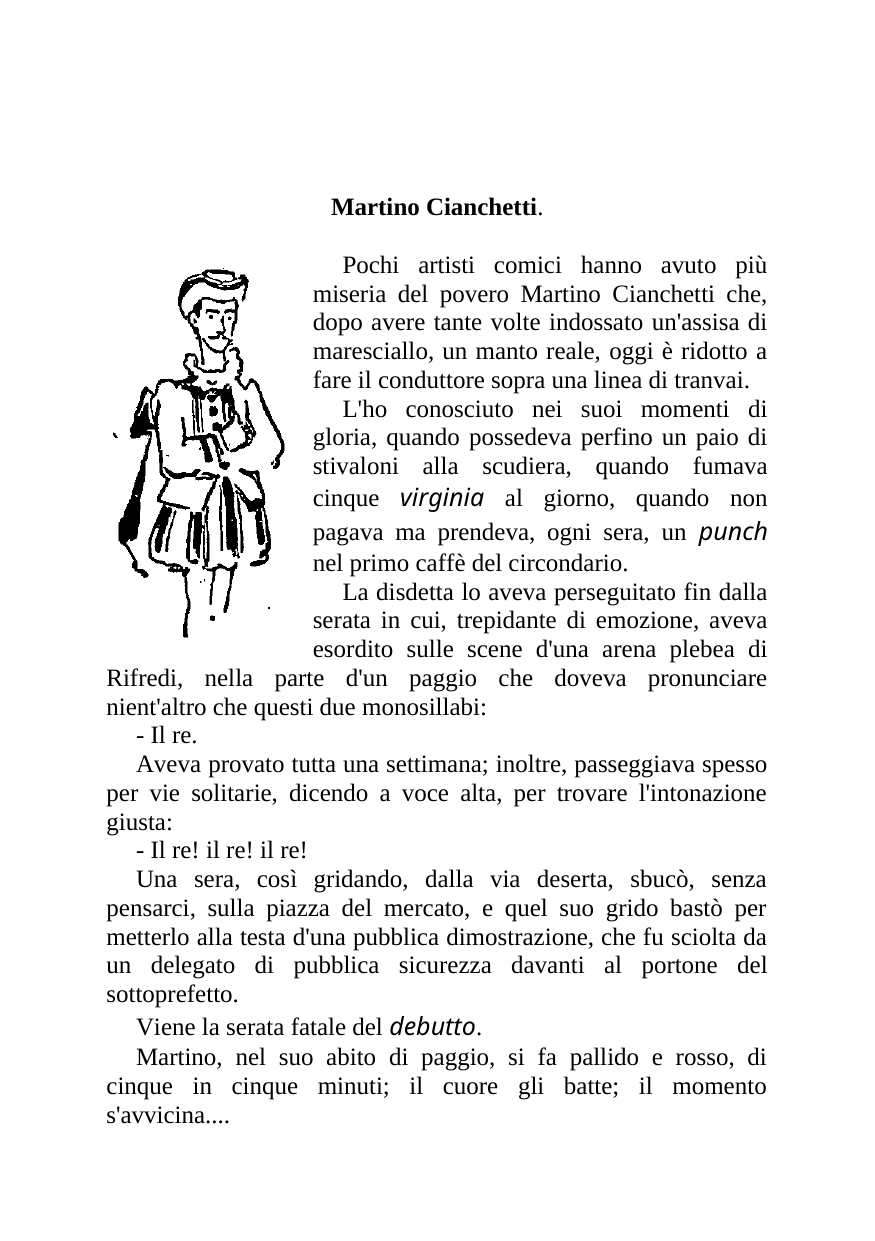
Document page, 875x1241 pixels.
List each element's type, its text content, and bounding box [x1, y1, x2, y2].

text Viene la serata fatale del debutto. [106, 1008, 768, 1042]
text Una sera, così gridando, dalla via deserta, sbucò, senza pensarci, sulla piazza del mercato, e quel suo grido bastò per metterlo alla testa d'una pubblica dimostrazione, che fu sciolta da un delegato di pubblica sicurezza davanti al portone del sottoprefetto. [106, 864, 768, 1008]
text - Il re! il re! il re! [106, 836, 768, 864]
picture [107, 250, 293, 648]
text Martino, nel suo abito di paggio, si fa pallido e rosso, di cinque in cinque minuti; il cuore gli batte; il momento s'avvicina.... [106, 1042, 768, 1128]
text Aveva provato tutta una settimana; inoltre, passeggiava spesso per vie solitarie, dicendo a voce alta, per trovare l'intonazione giusta: [106, 749, 768, 836]
text L'ho conosciuto nei suoi momenti di gloria, quando possedeva perfino un paio di stivaloni alla scudiera, quando fumava cinque virginia al giorno, quando non pagava ma prendeva, ogni sera, un punch nel primo caffè del circondario. [294, 394, 768, 577]
text - Il re. [106, 721, 768, 749]
text Pochi artisti comici hanno avuto più miseria del povero Martino Cianchetti che, dopo avere tante volte indossato un'assisa di maresciallo, un manto reale, oggi è ridotto a fare il conduttore sopra una linea di tranvai. [106, 249, 768, 649]
text Martino Cianchetti. [106, 192, 768, 221]
text La disdetta lo aveva perseguitato fin dalla serata in cui, trepidante di emozione, aveva esordito sulle scene d'una arena plebea di Rifredi, nella parte d'un paggio che doveva pronunciare nient'altro che questi due monosillabi: [106, 577, 768, 721]
